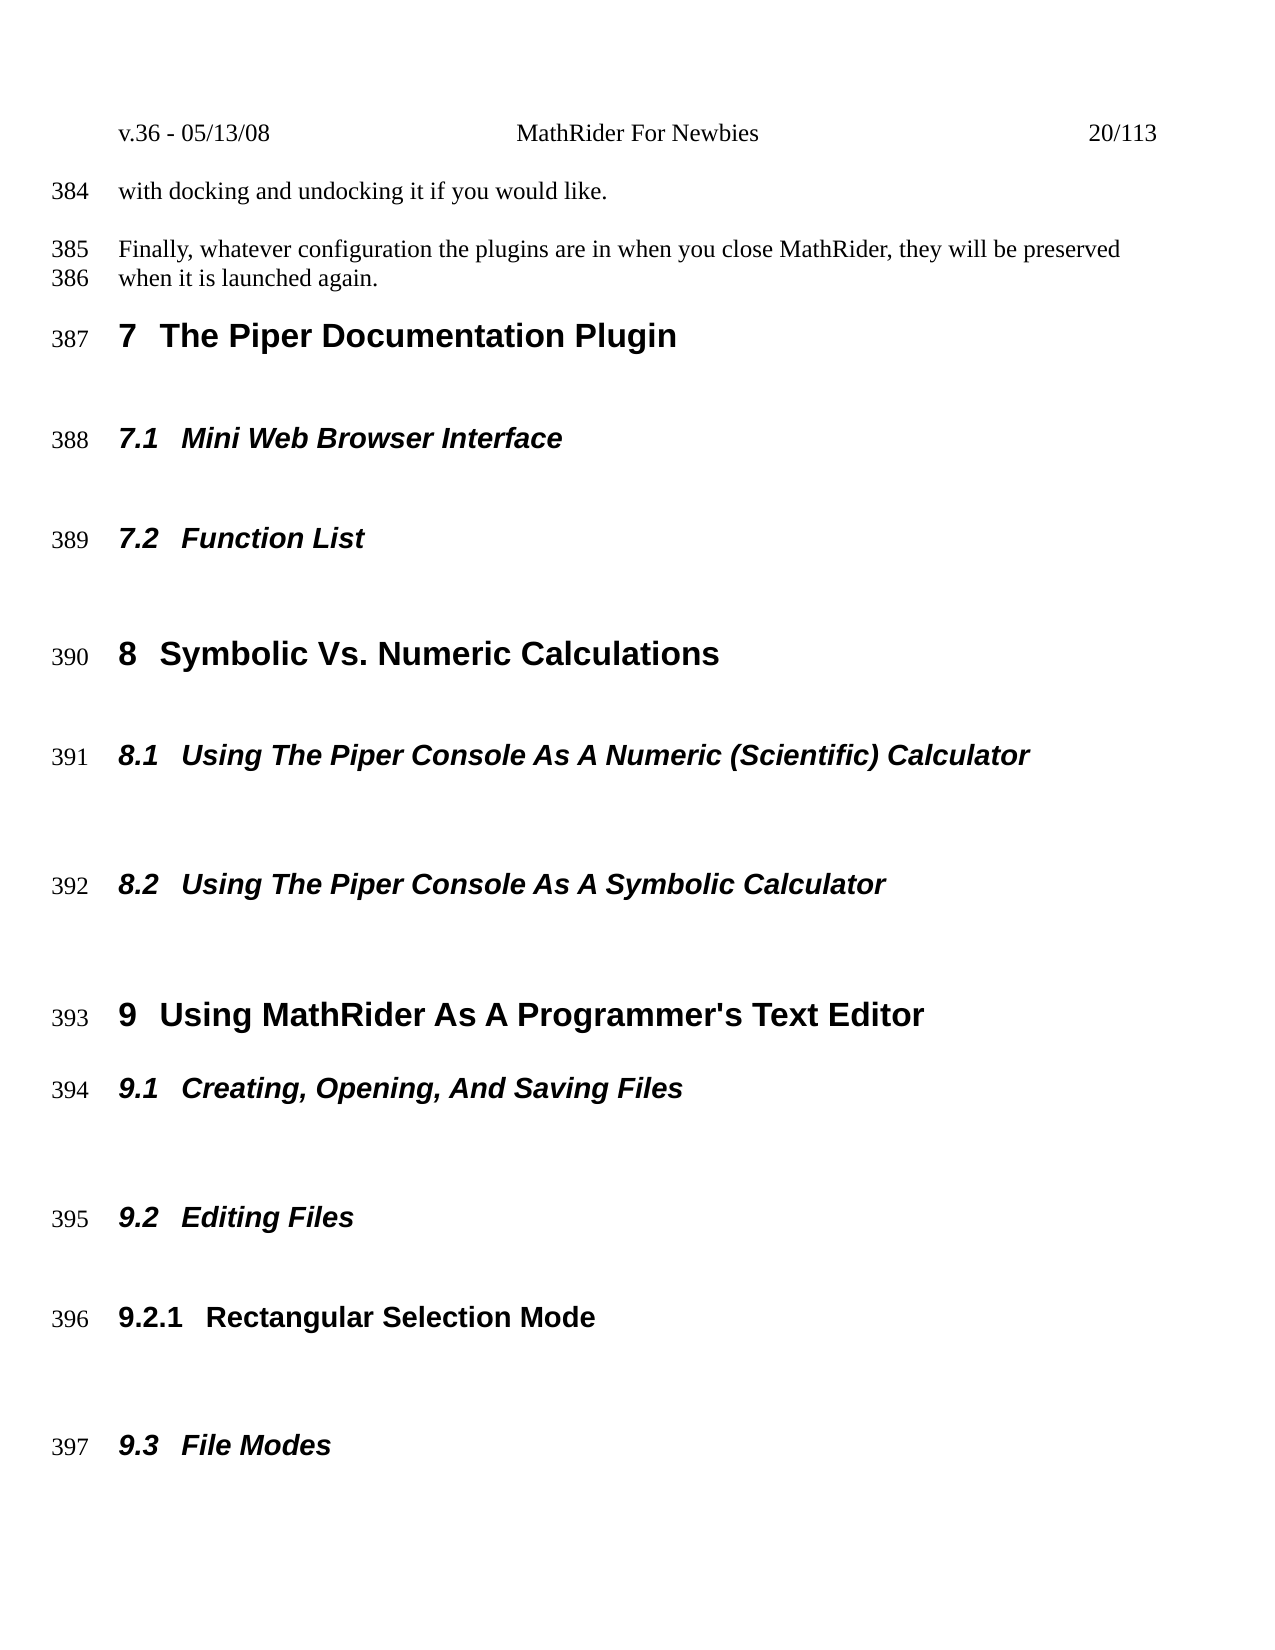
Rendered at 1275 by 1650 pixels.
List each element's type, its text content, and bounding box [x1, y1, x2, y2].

subtitle Symbolic Vs. Numeric Calculations [118, 633, 1157, 672]
subtitle File Modes [118, 1428, 1157, 1462]
subtitle Mini Web Browser Interface [118, 421, 1157, 455]
subtitle The Piper Documentation Plugin [118, 316, 1157, 355]
subtitle Creating, Opening, And Saving Files [118, 1071, 1157, 1105]
subtitle Using MathRider As A Programmer's Text Editor [118, 995, 1157, 1034]
subtitle Editing Files [118, 1200, 1157, 1233]
text with docking and undocking it if you would like. [118, 176, 1157, 205]
subtitle Using The Piper Console As A Symbolic Calculator [118, 867, 1157, 900]
subtitle Function List [118, 521, 1157, 554]
subtitle Rectangular Selection Mode [118, 1300, 1157, 1333]
text Finally, whatever configuration the plugins are in when you close MathRider, they will be preserved when it is launched again. [118, 234, 1157, 291]
subtitle Using The Piper Console As A Numeric (Scientific) Calculator [118, 738, 1157, 772]
